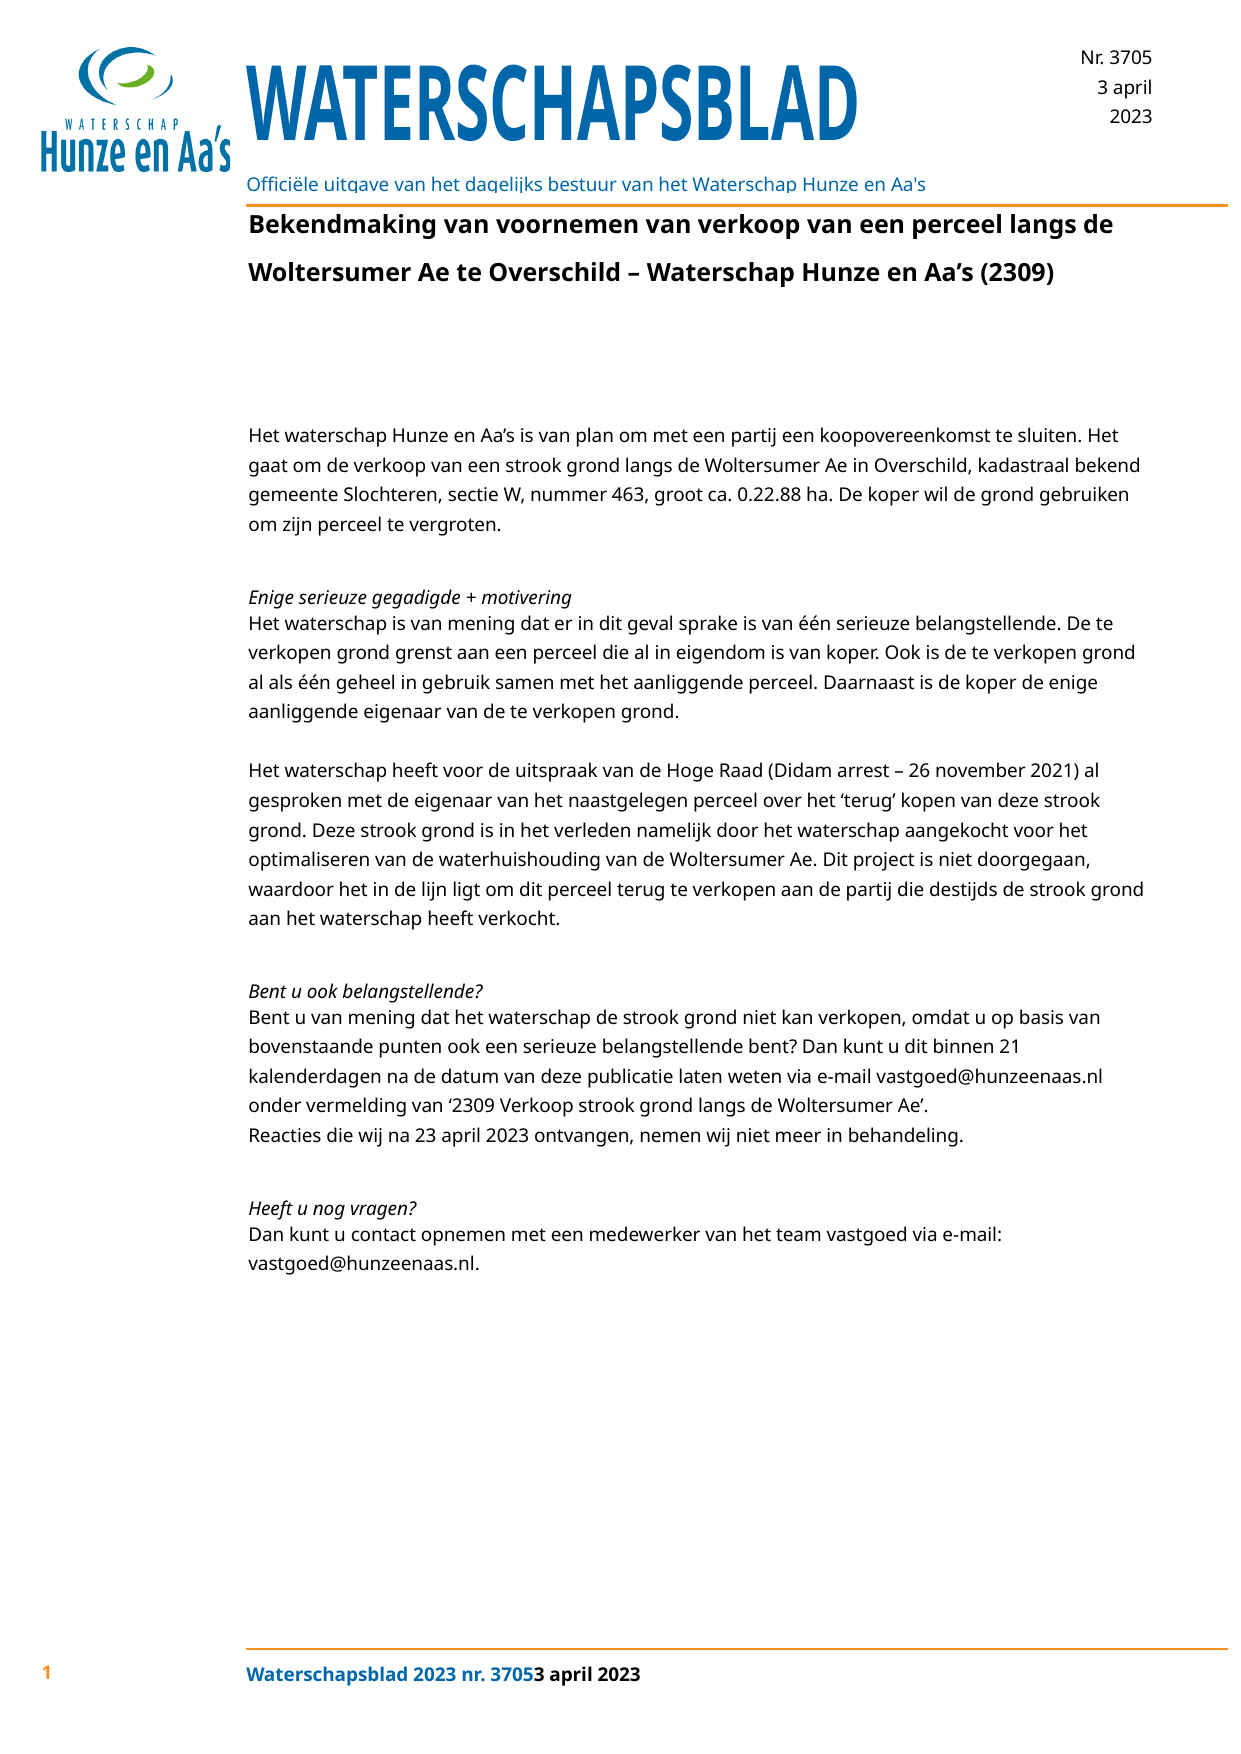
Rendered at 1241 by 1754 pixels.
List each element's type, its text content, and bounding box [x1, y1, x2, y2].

text Reacties die wij na 23 april 2023 ontvangen, nemen wij niet meer in behandeling. [248, 1122, 1152, 1148]
picture [226, 145, 231, 156]
picture [183, 163, 191, 172]
text Het waterschap heeft voor de uitspraak van de Hoge Raad (Didam arrest – 26 november 2021) al gesproken met de eigenaar van het naastgelegen perceel over het ‘terug’ kopen van deze strook grond. Deze strook grond is in het verleden namelijk door het waterschap aangekocht voor het optimaliseren van de waterhuishouding van de Woltersumer Ae. Dit project is niet doorgegaan, waardoor het in de lijn ligt om dit perceel terug te verkopen aan de partij die destijds de strook grond aan het waterschap heeft verkocht. [248, 758, 1152, 931]
text Het waterschap Hunze en Aa’s is van plan om met een partij een koopovereenkomst te sluiten. Het gaat om de verkoop van een strook grond langs de Woltersumer Ae in Overschild, kadastraal bekend gemeente Slochteren, sectie W, nummer 463, groot ca. 0.22.88 ha. De koper wil de grond gebruiken om zijn perceel te vergroten. [248, 422, 1152, 537]
text Bent u ook belangstellende? [248, 978, 1152, 1004]
text Het waterschap is van mening dat er in dit geval sprake is van één serieuze belangstellende. De te verkopen grond grenst aan een perceel die al in eigendom is van koper. Ook is de te verkopen grond al als één geheel in gebruik samen met het aanliggende perceel. Daarnaast is de koper de enige aanliggende eigenaar van de te verkopen grond. [248, 610, 1152, 724]
picture [41, 47, 231, 172]
text Dan kunt u contact opnemen met een medewerker van het team vastgoed via e-mail: vastgoed@hunzeenaas.nl. [248, 1221, 1152, 1276]
text Enige serieuze gegadigde + motivering [248, 584, 1152, 610]
text Bent u van mening dat het waterschap de strook grond niet kan verkopen, omdat u op basis van bovenstaande punten ook een serieuze belangstellende bent? Dan kunt u dit binnen 21 kalenderdagen na de datum van deze publicatie laten weten via e-mail vastgoed@hunzeenaas.nl onder vermelding van ‘2309 Verkoop strook grond langs de Woltersumer Ae’. [248, 1004, 1152, 1118]
text Bekendmaking van voornemen van verkoop van een perceel langs de Woltersumer Ae te Overschild – Waterschap Hunze en Aa’s (2309) [248, 207, 1152, 288]
picture [47, 154, 51, 172]
text Heeft u nog vragen? [248, 1195, 1152, 1221]
